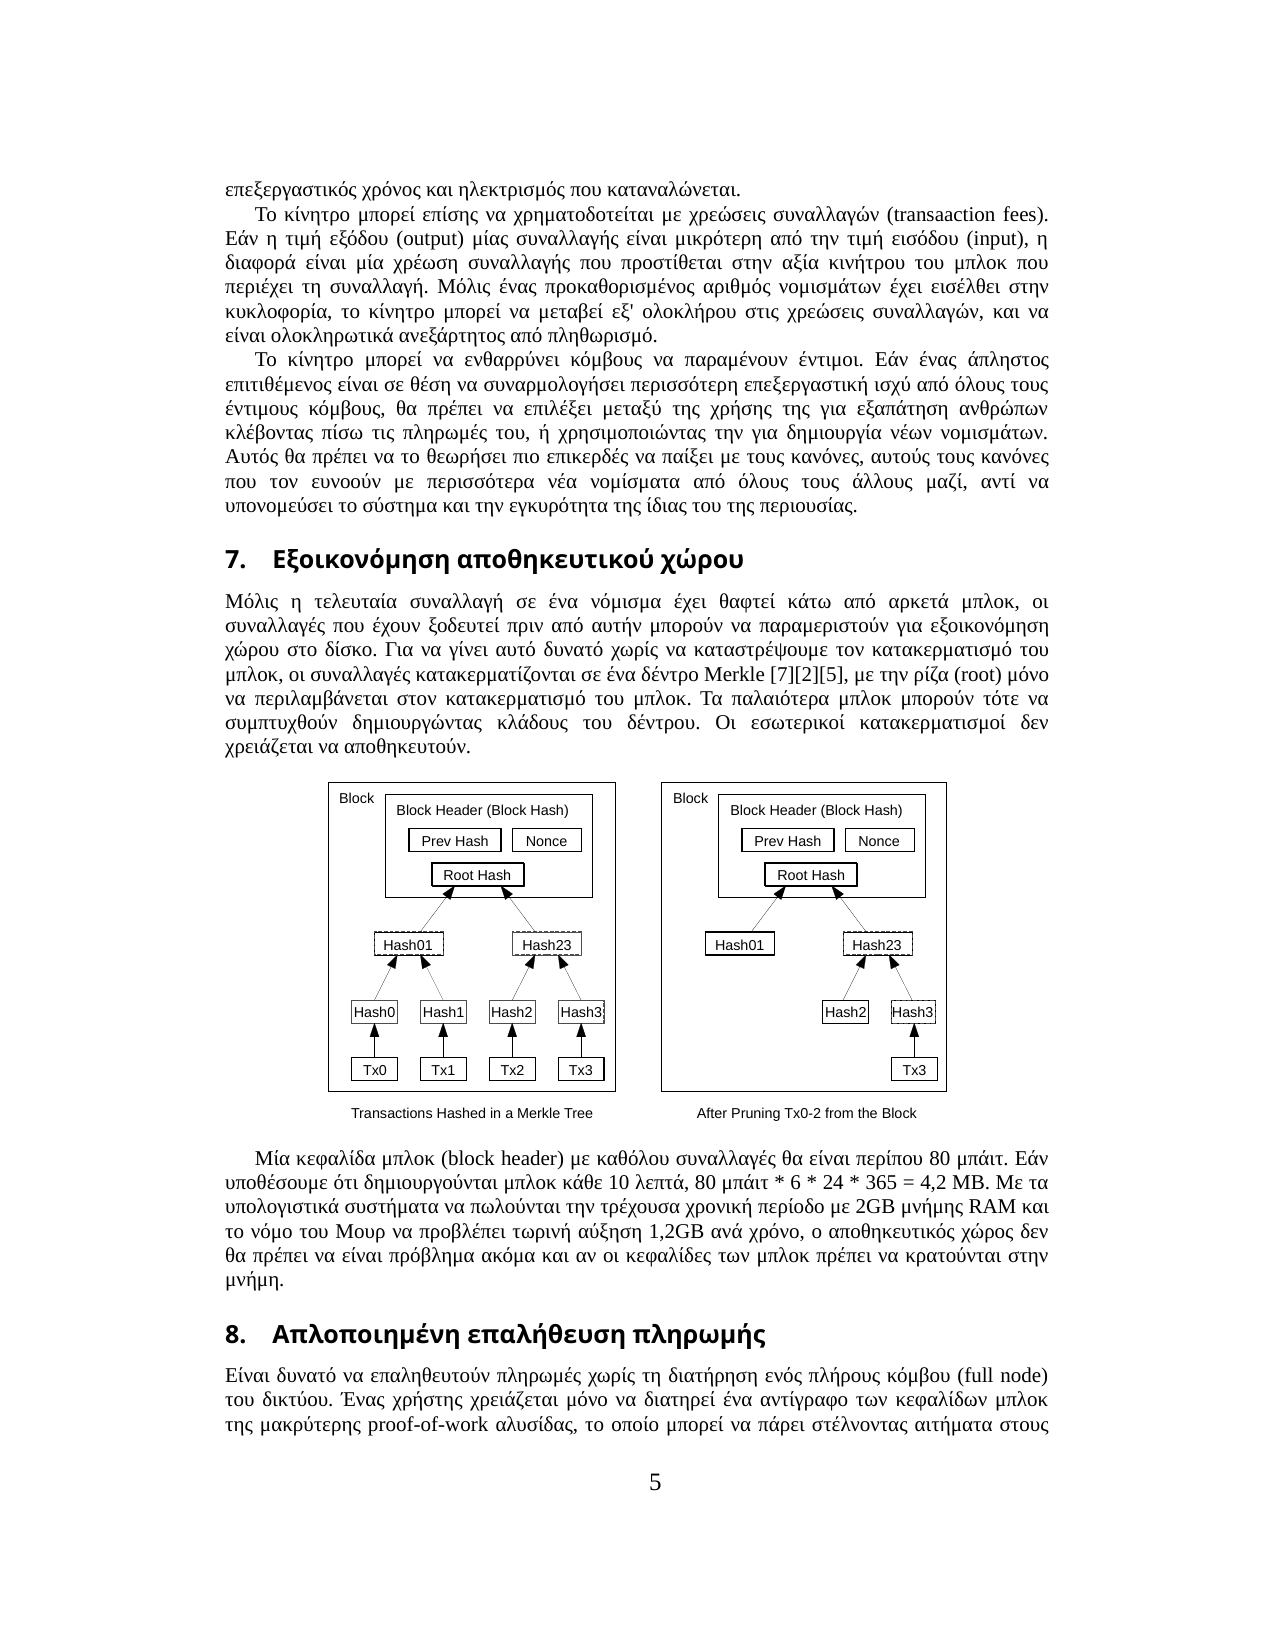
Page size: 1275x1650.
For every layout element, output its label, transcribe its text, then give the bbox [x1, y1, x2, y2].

text Μόλις η τελευταία συναλλαγή σε ένα νόμισμα έχει θαφτεί κάτω από αρκετά μπλοκ, οι συναλλαγές που έχουν ξοδευτεί πριν από αυτήν μπορούν να παραμεριστούν για εξοικονόμηση χώρου στο δίσκο. Για να γίνει αυτό δυνατό χωρίς να καταστρέψουμε τον κατακερματισμό του μπλοκ, οι συναλλαγές κατακερματίζονται σε ένα δέντρο Merkle [7][2][5], με την ρίζα (root) μόνο να περιλαμβάνεται στον κατακερματισμό του μπλοκ. Τα παλαιότερα μπλοκ μπορούν τότε να συμπτυχθούν δημιουργώντας κλάδους του δέντρου. Οι εσωτερικοί κατακερματισμοί δεν χρειάζεται να αποθηκευτούν. [225, 588, 1050, 758]
text επεξεργαστικός χρόνος και ηλεκτρισμός που καταναλώνεται. [225, 177, 1050, 201]
subtitle 7. Εξοικονόμηση αποθηκευτικού χώρου [225, 542, 1050, 576]
text Είναι δυνατό να επαληθευτούν πληρωμές χωρίς τη διατήρηση ενός πλήρους κόμβου (full node) του δικτύου. Ένας χρήστης χρειάζεται μόνο να διατηρεί ένα αντίγραφο των κεφαλίδων μπλοκ της μακρύτερης proof-of-work αλυσίδας, το οποίο μπορεί να πάρει στέλνοντας αιτήματα στους [225, 1363, 1050, 1436]
text Μία κεφαλίδα μπλοκ (block header) με καθόλου συναλλαγές θα είναι περίπου 80 μπάιτ. Εάν υποθέσουμε ότι δημιουργούνται μπλοκ κάθε 10 λεπτά, 80 μπάιτ * 6 * 24 * 365 = 4,2 MB. Με τα υπολογιστικά συστήματα να πωλούνται την τρέχουσα χρονική περίοδο με 2GB μνήμης RAM και το νόμο του Μουρ να προβλέπει τωρινή αύξηση 1,2GB ανά χρόνο, ο αποθηκευτικός χώρος δεν θα πρέπει να είναι πρόβλημα ακόμα και αν οι κεφαλίδες των μπλοκ πρέπει να κρατούνται στην μνήμη. [225, 1146, 1050, 1291]
text Το κίνητρο μπορεί να ενθαρρύνει κόμβους να παραμένουν έντιμοι. Εάν ένας άπληστος επιτιθέμενος είναι σε θέση να συναρμολογήσει περισσότερη επεξεργαστική ισχύ από όλους τους έντιμους κόμβους, θα πρέπει να επιλέξει μεταξύ της χρήσης της για εξαπάτηση ανθρώπων κλέβοντας πίσω τις πληρωμές του, ή χρησιμοποιώντας την για δημιουργία νέων νομισμάτων. Αυτός θα πρέπει να το θεωρήσει πιο επικερδές να παίξει με τους κανόνες, αυτούς τους κανόνες που τον ευνοούν με περισσότερα νέα νομίσματα από όλους τους άλλους μαζί, αντί να υπονομεύσει το σύστημα και την εγκυρότητα της ίδιας του της περιουσίας. [225, 347, 1050, 517]
subtitle 8. Απλοποιημένη επαλήθευση πληρωμής [225, 1316, 1050, 1350]
text Το κίνητρο μπορεί επίσης να χρηματοδοτείται με χρεώσεις συναλλαγών (transaaction fees). Εάν η τιμή εξόδου (output) μίας συναλλαγής είναι μικρότερη από την τιμή εισόδου (input), η διαφορά είναι μία χρέωση συναλλαγής που προστίθεται στην αξία κινήτρου του μπλοκ που περιέχει τη συναλλαγή. Μόλις ένας προκαθορισμένος αριθμός νομισμάτων έχει εισέλθει στην κυκλοφορία, το κίνητρο μπορεί να μεταβεί εξ' ολοκλήρου στις χρεώσεις συναλλαγών, και να είναι ολοκληρωτικά ανεξάρτητος από πληθωρισμό. [225, 201, 1050, 347]
